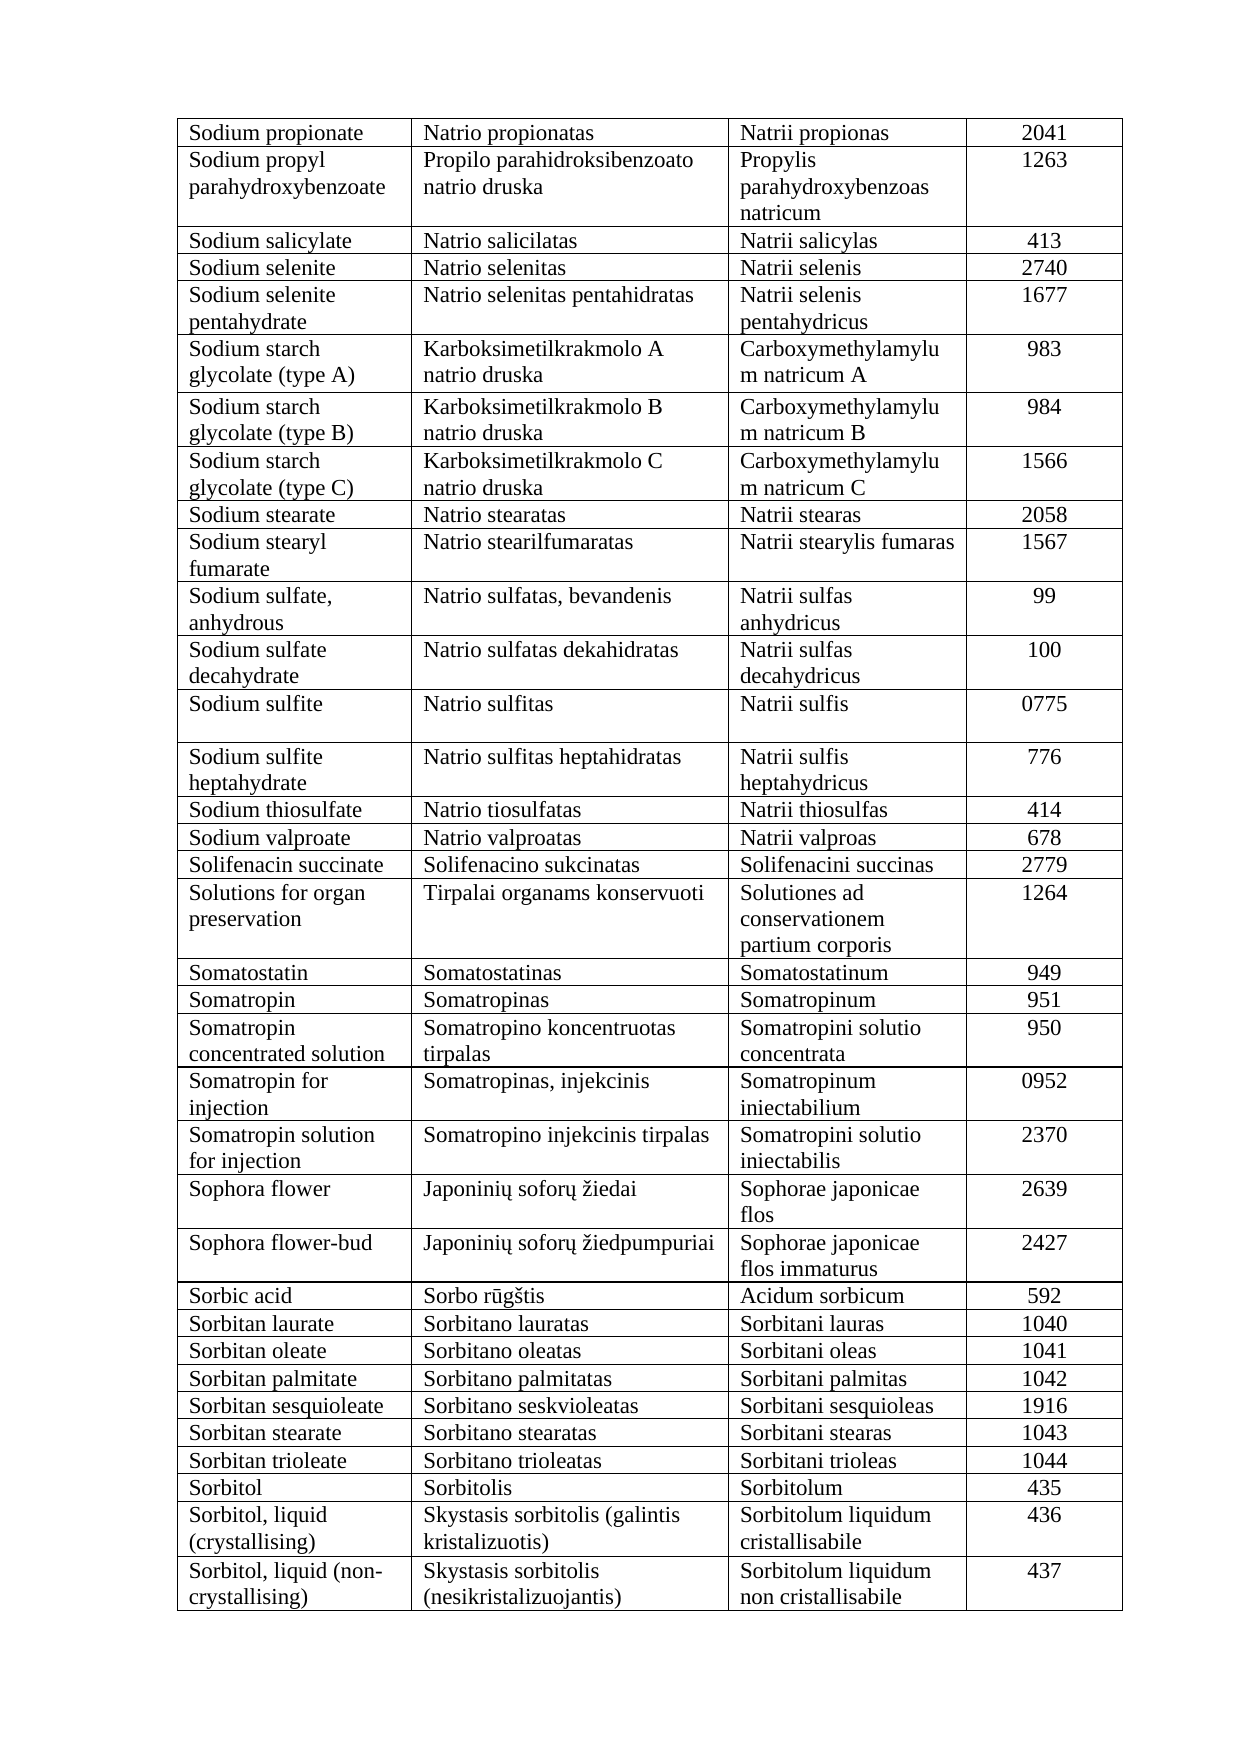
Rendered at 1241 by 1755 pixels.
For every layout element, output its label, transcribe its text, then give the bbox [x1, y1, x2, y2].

table_cell Natrio selenitas pentahidratas [412, 281, 728, 334]
table_cell Sodium valproate [178, 824, 411, 850]
table_cell Skystasis sorbitolis (galintis kristalizuotis) [412, 1502, 728, 1556]
table_cell 1567 [967, 529, 1122, 581]
table_cell 950 [967, 1014, 1122, 1066]
table_cell 1041 [967, 1337, 1122, 1363]
table_cell Sodium propyl parahydroxybenzoate [178, 147, 411, 226]
table_cell Sodium sulfite heptahydrate [178, 743, 411, 796]
table_cell Carboxymethylamylum natricum C [729, 447, 966, 500]
table_cell Karboksimetilkrakmolo B natrio druska [412, 393, 728, 446]
table_cell Natrio stearatas [412, 501, 728, 527]
table_cell Sorbitani trioleas [729, 1447, 966, 1473]
table_cell 1044 [967, 1447, 1122, 1473]
table_cell Somatropini solutio concentrata [729, 1014, 966, 1066]
table_cell Carboxymethylamylum natricum B [729, 393, 966, 446]
table_cell Somatropin concentrated solution [178, 1014, 411, 1066]
table_cell Acidum sorbicum [729, 1283, 966, 1309]
table_cell Sophora flower-bud [178, 1229, 411, 1281]
table_cell Sodium sulfite [178, 690, 411, 742]
table_cell 1566 [967, 447, 1122, 500]
table_cell Sorbitolis [412, 1474, 728, 1501]
table_cell 678 [967, 824, 1122, 850]
table_cell Sodium starch glycolate (type B) [178, 393, 411, 446]
table_cell 1042 [967, 1365, 1122, 1391]
table_cell Sorbic acid [178, 1283, 411, 1309]
table_cell Sorbitol [178, 1474, 411, 1501]
table_cell 0775 [967, 690, 1122, 742]
table_cell Somatropin for injection [178, 1068, 411, 1120]
table_cell Natrio valproatas [412, 824, 728, 850]
table_cell Natrii sulfis heptahydricus [729, 743, 966, 796]
table_cell Sorbitan laurate [178, 1310, 411, 1336]
table_cell 436 [967, 1502, 1122, 1556]
table_cell Natrio sulfitas heptahidratas [412, 743, 728, 796]
table_cell Natrio selenitas [412, 254, 728, 280]
table_cell 1677 [967, 281, 1122, 334]
table_cell 951 [967, 986, 1122, 1013]
table_cell Solifenacin succinate [178, 851, 411, 878]
table_cell Natrio sulfatas dekahidratas [412, 636, 728, 689]
table_cell Somatostatinas [412, 959, 728, 985]
table_cell Sorbitan trioleate [178, 1447, 411, 1473]
table_cell Carboxymethylamylum natricum A [729, 335, 966, 392]
table_cell Natrii propionas [729, 119, 966, 146]
table_cell Natrio sulfatas, bevandenis [412, 582, 728, 635]
table_cell Karboksimetilkrakmolo C natrio druska [412, 447, 728, 500]
table_cell Sorbitano palmitatas [412, 1365, 728, 1391]
table_cell Sorbitan sesquioleate [178, 1392, 411, 1418]
table_cell Sodium salicylate [178, 227, 411, 253]
table_cell Sorbo rūgštis [412, 1283, 728, 1309]
table_cell Natrii sulfas anhydricus [729, 582, 966, 635]
table_cell Natrio salicilatas [412, 227, 728, 253]
table_cell Sodium stearate [178, 501, 411, 527]
table_cell Sorbitani stearas [729, 1419, 966, 1446]
table_cell Somatropino koncentruotas tirpalas [412, 1014, 728, 1066]
table_cell Sorbitan palmitate [178, 1365, 411, 1391]
table_cell Sodium selenite [178, 254, 411, 280]
table_cell Somatropinas, injekcinis [412, 1068, 728, 1120]
table_cell Sorbitol, liquid (non-crystallising) [178, 1557, 411, 1609]
table_cell Tirpalai organams konservuoti [412, 879, 728, 958]
table_cell Natrii selenis pentahydricus [729, 281, 966, 334]
table_cell Sorbitan oleate [178, 1337, 411, 1363]
table_cell Natrio sulfitas [412, 690, 728, 742]
table_cell Karboksimetilkrakmolo A natrio druska [412, 335, 728, 392]
table_cell Natrio stearilfumaratas [412, 529, 728, 581]
table_cell 949 [967, 959, 1122, 985]
table_cell 1264 [967, 879, 1122, 958]
table_cell Solutions for organ preservation [178, 879, 411, 958]
table_cell 2779 [967, 851, 1122, 878]
table_cell Somatropinas [412, 986, 728, 1013]
table_cell Sophora flower [178, 1175, 411, 1228]
table_cell 1916 [967, 1392, 1122, 1418]
table_cell Somatropini solutio iniectabilis [729, 1121, 966, 1174]
table_cell Somatropin solution for injection [178, 1121, 411, 1174]
table_cell Sodium sulfate decahydrate [178, 636, 411, 689]
table_cell Sodium propionate [178, 119, 411, 146]
table_cell Sorbitolum [729, 1474, 966, 1501]
table_cell Sorbitolum liquidum non cristallisabile [729, 1557, 966, 1609]
table_cell Somatostatin [178, 959, 411, 985]
table_cell 983 [967, 335, 1122, 392]
table_cell 2058 [967, 501, 1122, 527]
table_cell 592 [967, 1283, 1122, 1309]
table_cell Solifenacino sukcinatas [412, 851, 728, 878]
table_cell Natrii salicylas [729, 227, 966, 253]
table_cell Sorbitano lauratas [412, 1310, 728, 1336]
table_cell Natrio propionatas [412, 119, 728, 146]
table_cell Natrii stearylis fumaras [729, 529, 966, 581]
table_cell Propilo parahidroksibenzoato natrio druska [412, 147, 728, 226]
table_cell Sophorae japonicae flos immaturus [729, 1229, 966, 1281]
table_cell Sorbitano oleatas [412, 1337, 728, 1363]
table_cell Natrii sulfas decahydricus [729, 636, 966, 689]
table_cell Somatropin [178, 986, 411, 1013]
table_cell Sophorae japonicae flos [729, 1175, 966, 1228]
table_cell Propylis parahydroxybenzoas natricum [729, 147, 966, 226]
table_cell Somatropinum [729, 986, 966, 1013]
table_cell Sorbitol, liquid (crystallising) [178, 1502, 411, 1556]
table_cell Sodium stearyl fumarate [178, 529, 411, 581]
table_cell Natrio tiosulfatas [412, 797, 728, 823]
table_cell 1043 [967, 1419, 1122, 1446]
table_cell Sodium starch glycolate (type A) [178, 335, 411, 392]
table_cell 437 [967, 1557, 1122, 1609]
table_cell 2740 [967, 254, 1122, 280]
table_cell 1263 [967, 147, 1122, 226]
table_cell Sorbitani oleas [729, 1337, 966, 1363]
table_cell Sorbitano trioleatas [412, 1447, 728, 1473]
table_cell Sorbitano seskvioleatas [412, 1392, 728, 1418]
table_cell Solutiones ad conservationem partium corporis [729, 879, 966, 958]
table_cell Sorbitani palmitas [729, 1365, 966, 1391]
table_cell Somatropinum iniectabilium [729, 1068, 966, 1120]
table_cell Japoninių soforų žiedai [412, 1175, 728, 1228]
table_cell Sodium starch glycolate (type C) [178, 447, 411, 500]
table_cell 413 [967, 227, 1122, 253]
table_cell 2041 [967, 119, 1122, 146]
table_cell Sorbitan stearate [178, 1419, 411, 1446]
table_cell Natrii stearas [729, 501, 966, 527]
table_cell Sodium sulfate, anhydrous [178, 582, 411, 635]
table_cell 414 [967, 797, 1122, 823]
table_cell 99 [967, 582, 1122, 635]
table_cell 100 [967, 636, 1122, 689]
table_cell 2639 [967, 1175, 1122, 1228]
table_cell Sorbitano stearatas [412, 1419, 728, 1446]
table_cell 2427 [967, 1229, 1122, 1281]
table_cell 1040 [967, 1310, 1122, 1336]
table_cell Somatostatinum [729, 959, 966, 985]
table_cell 0952 [967, 1068, 1122, 1120]
table_cell Sodium thiosulfate [178, 797, 411, 823]
table_cell Natrii thiosulfas [729, 797, 966, 823]
table_cell Somatropino injekcinis tirpalas [412, 1121, 728, 1174]
table_cell Japoninių soforų žiedpumpuriai [412, 1229, 728, 1281]
table_cell Skystasis sorbitolis (nesikristalizuojantis) [412, 1557, 728, 1609]
table_cell 2370 [967, 1121, 1122, 1174]
table_cell 984 [967, 393, 1122, 446]
table_cell 776 [967, 743, 1122, 796]
table_cell Natrii selenis [729, 254, 966, 280]
table_cell Natrii valproas [729, 824, 966, 850]
table_cell Solifenacini succinas [729, 851, 966, 878]
table_cell 435 [967, 1474, 1122, 1501]
table_cell Sorbitani lauras [729, 1310, 966, 1336]
table_cell Sorbitani sesquioleas [729, 1392, 966, 1418]
table_cell Sorbitolum liquidum cristallisabile [729, 1502, 966, 1556]
table_cell Natrii sulfis [729, 690, 966, 742]
table_cell Sodium selenite pentahydrate [178, 281, 411, 334]
